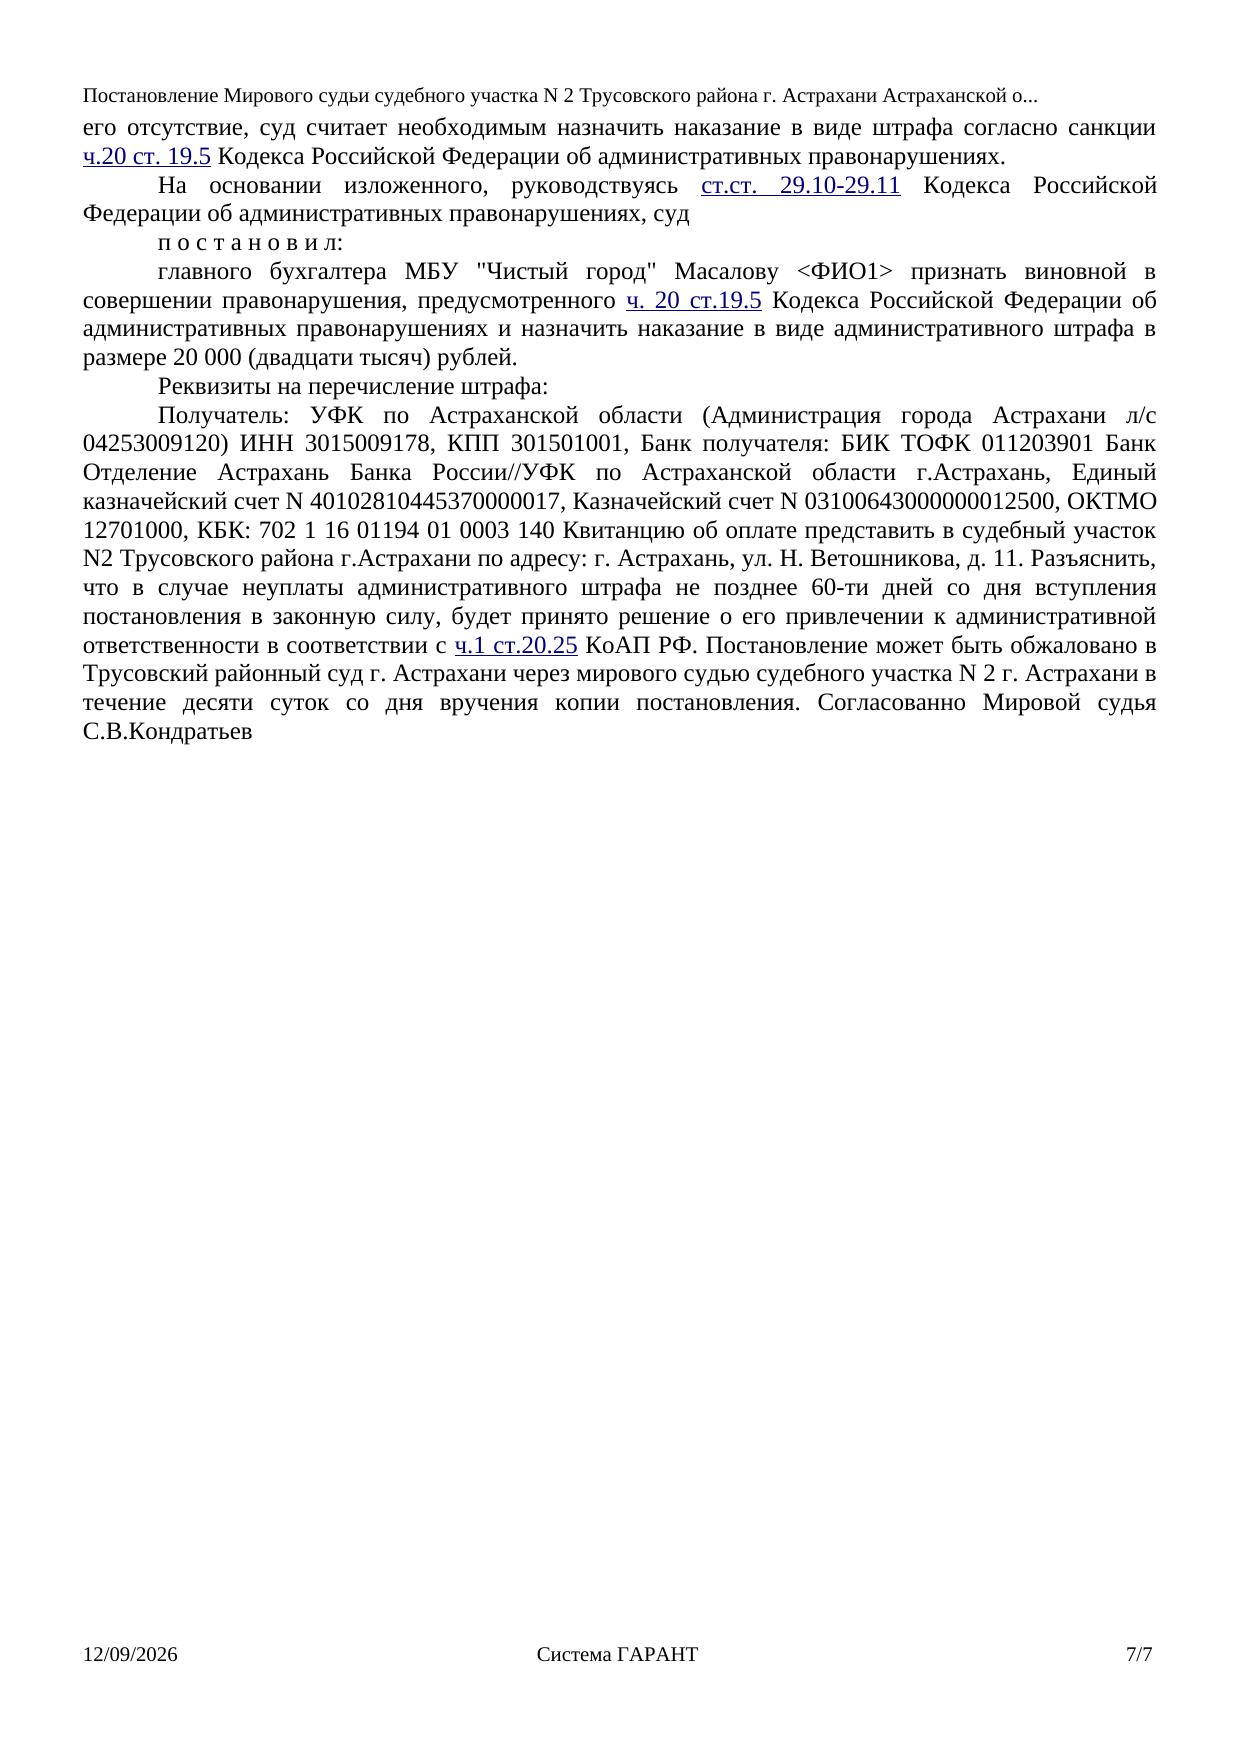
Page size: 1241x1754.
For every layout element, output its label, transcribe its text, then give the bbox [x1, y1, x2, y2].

text На основании изложенного, руководствуясь ст.ст. 29.10-29.11 Кодекса Российской Федерации об административных правонарушениях, суд [83, 170, 1157, 227]
text главного бухгалтера МБУ "Чистый город" Масалову <ФИО1> признать виновной в совершении правонарушения, предусмотренного ч. 20 ст.19.5 Кодекса Российской Федерации об административных правонарушениях и назначить наказание в виде административного штрафа в размере 20 000 (двадцати тысяч) рублей. [83, 256, 1157, 371]
text Получатель: УФК по Астраханской области (Администрация города Астрахани л/с 04253009120) ИНН 3015009178, КПП 301501001, Банк получателя: БИК ТОФК 011203901 Банк Отделение Астрахань Банка России//УФК по Астраханской области г.Астрахань, Единый казначейский счет N 40102810445370000017, Казначейский счет N 03100643000000012500, ОКТМО 12701000, КБК: 702 1 16 01194 01 0003 140 Квитанцию об оплате представить в судебный участок N2 Трусовского района г.Астрахани по адресу: г. Астрахань, ул. Н. Ветошникова, д. 11. Разъяснить, что в случае неуплаты административного штрафа не позднее 60-ти дней со дня вступления постановления в законную силу, будет принято решение о его привлечении к административной ответственности в соответствии с ч.1 ст.20.25 КоАП РФ. Постановление может быть обжаловано в Трусовский районный суд г. Астрахани через мирового судью судебного участка N 2 г. Астрахани в течение десяти суток со дня вручения копии постановления. Согласованно Мировой судья С.В.Кондратьев [83, 400, 1157, 745]
text Реквизиты на перечисление штрафа: [83, 371, 1157, 400]
text его отсутствие, суд считает необходимым назначить наказание в виде штрафа согласно санкции ч.20 ст. 19.5 Кодекса Российской Федерации об административных правонарушениях. [83, 112, 1157, 170]
text п о с т а н о в и л: [83, 227, 1157, 256]
